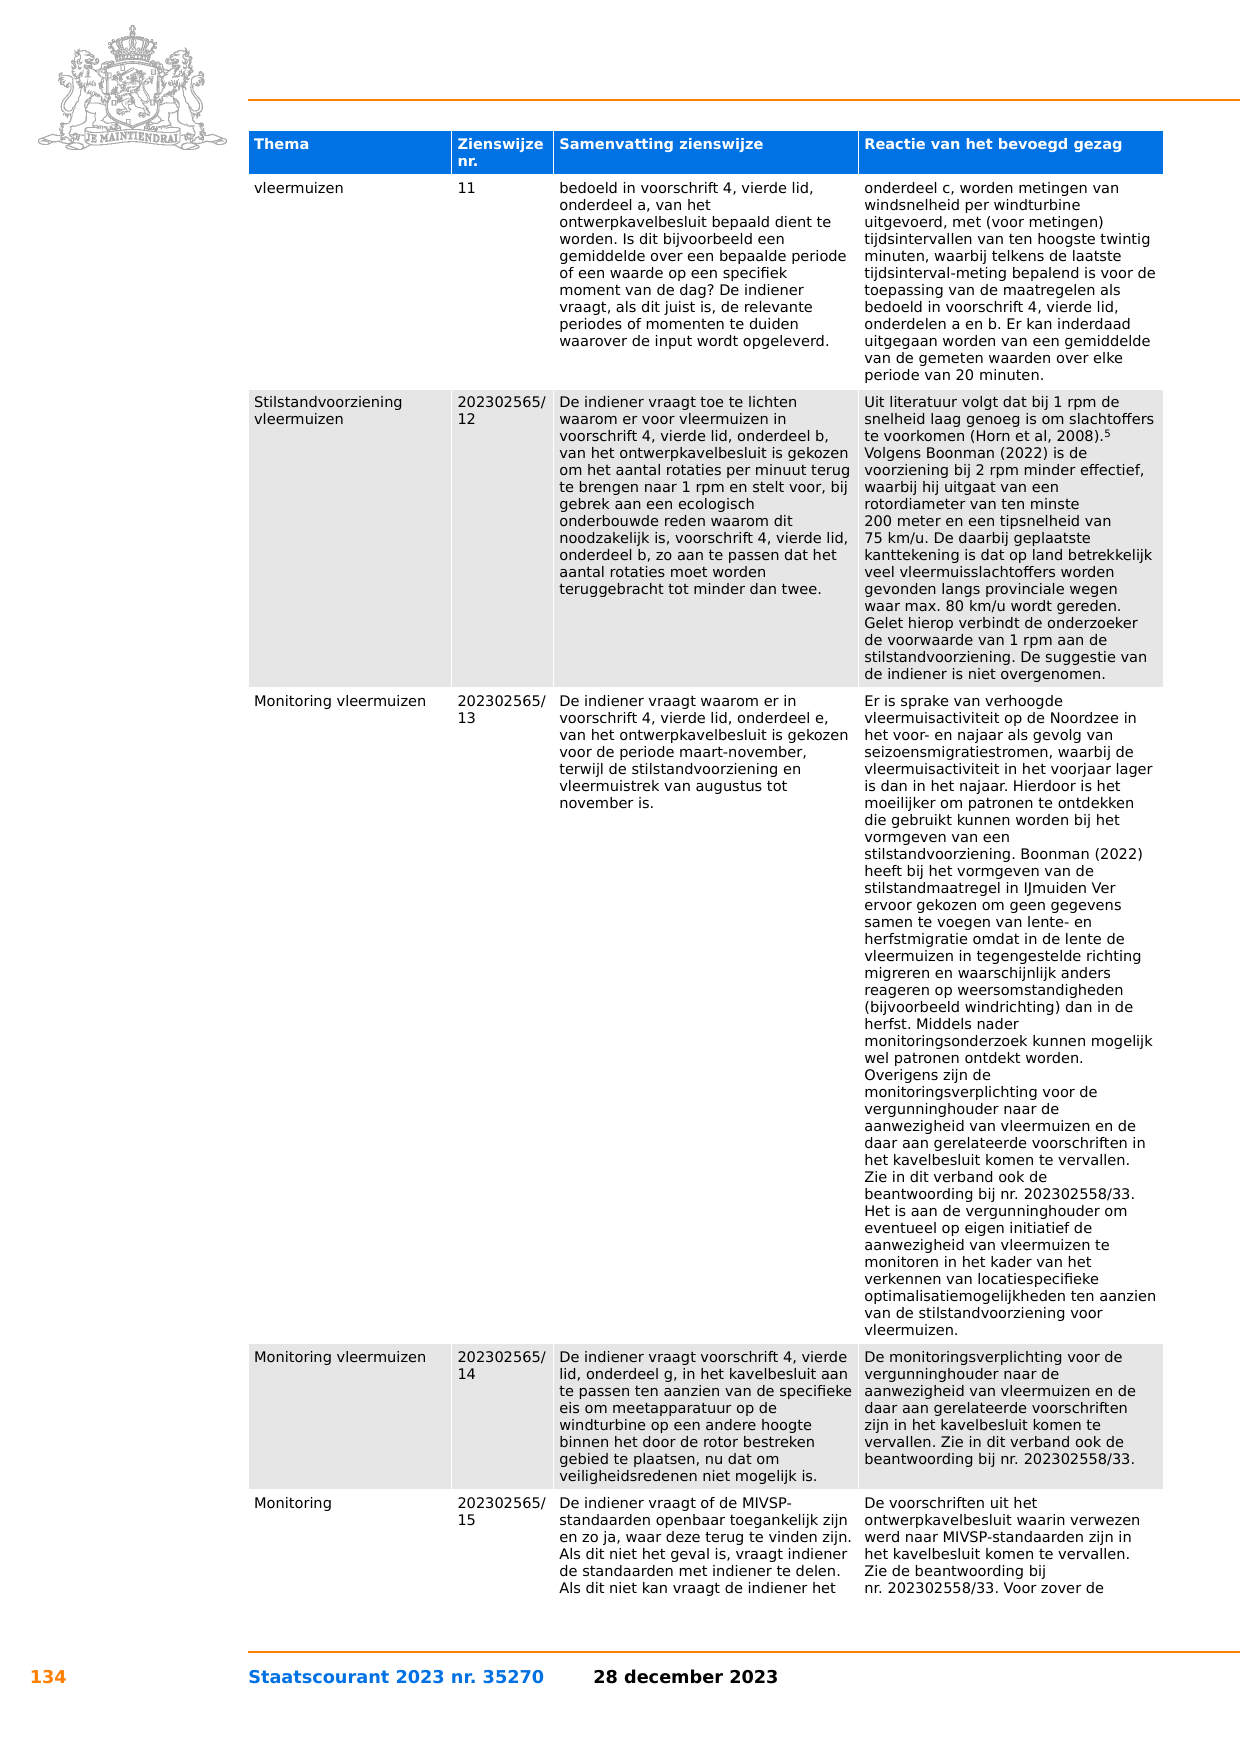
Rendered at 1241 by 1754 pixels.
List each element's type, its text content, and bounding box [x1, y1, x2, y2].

table_cell Monitoring [249, 1490, 451, 1602]
table_header Samenvatting zienswijze [554, 131, 858, 174]
table_cell De voorschriften uit het ontwerpkavelbesluit waarin verwezen werd naar MIVSP-standaarden zijn in het kavelbesluit komen te vervallen. Zie de beantwoording bij nr. 202302558/33. Voor zover de [859, 1490, 1163, 1602]
table_cell De indiener vraagt toe te lichten waarom er voor vleermuizen in voorschrift 4, vierde lid, onderdeel b, van het ontwerpkavelbesluit is gekozen om het aantal rotaties per minuut terug te brengen naar 1 rpm en stelt voor, bij gebrek aan een ecologisch onderbouwde reden waarom dit noodzakelijk is, voorschrift 4, vierde lid, onderdeel b, zo aan te passen dat het aantal rotaties moet worden teruggebracht tot minder dan twee. [554, 390, 858, 687]
table_cell De indiener vraagt waarom er in voorschrift 4, vierde lid, onderdeel e, van het ontwerpkavelbesluit is gekozen voor de periode maart-november, terwijl de stilstandvoorziening en vleermuistrek van augustus tot november is. [554, 689, 858, 1343]
table_cell De indiener vraagt of de MIVSP-standaarden openbaar toegankelijk zijn en zo ja, waar deze terug te vinden zijn. Als dit niet het geval is, vraagt indiener de standaarden met indiener te delen. Als dit niet kan vraagt de indiener het [554, 1490, 858, 1602]
table_cell Er is sprake van verhoogde vleermuisactiviteit op de Noordzee in het voor- en najaar als gevolg van seizoensmigratiestromen, waarbij de vleermuisactiviteit in het voorjaar lager is dan in het najaar. Hierdoor is het moeilijker om patronen te ontdekken die gebruikt kunnen worden bij het vormgeven van een stilstandvoorziening. Boonman (2022) heeft bij het vormgeven van de stilstandmaatregel in IJmuiden Ver ervoor gekozen om geen gegevens samen te voegen van lente- en herfstmigratie omdat in de lente de vleermuizen in tegengestelde richting migreren en waarschijnlijk anders reageren op weersomstandigheden (bijvoorbeeld windrichting) dan in de herfst. Middels nader monitoringsonderzoek kunnen mogelijk wel patronen ontdekt worden. Overigens zijn de monitoringsverplichting voor de vergunninghouder naar de aanwezigheid van vleermuizen en de daar aan gerelateerde voorschriften in het kavelbesluit komen te vervallen. Zie in dit verband ook de beantwoording bij nr. 202302558/33. Het is aan de vergunninghouder om eventueel op eigen initiatief de aanwezigheid van vleermuizen te monitoren in het kader van het verkennen van locatiespecifieke optimalisatiemogelijkheden ten aanzien van de stilstandvoorziening voor vleermuizen. [859, 689, 1163, 1343]
table_cell De indiener vraagt voorschrift 4, vierde lid, onderdeel g, in het kavelbesluit aan te passen ten aanzien van de specifieke eis om meetapparatuur op de windturbine op een andere hoogte binnen het door de rotor bestreken gebied te plaatsen, nu dat om veiligheidsredenen niet mogelijk is. [554, 1344, 858, 1489]
table_cell Monitoring vleermuizen [249, 689, 451, 1343]
table_cell onderdeel c, worden metingen van windsnelheid per windturbine uitgevoerd, met (voor metingen) tijdsintervallen van ten hoogste twintig minuten, waarbij telkens de laatste tijdsinterval-meting bepalend is voor de toepassing van de maatregelen als bedoeld in voorschrift 4, vierde lid, onderdelen a en b. Er kan inderdaad uitgegaan worden van een gemiddelde van de gemeten waarden over elke periode van 20 minuten. [859, 175, 1163, 388]
table_cell Uit literatuur volgt dat bij 1 rpm de snelheid laag genoeg is om slachtoffers te voorkomen (Horn et al, 2008).5 Volgens Boonman (2022) is de voorziening bij 2 rpm minder effectief, waarbij hij uitgaat van een rotordiameter van ten minste 200 meter en een tipsnelheid van 75 km/u. De daarbij geplaatste kanttekening is dat op land betrekkelijk veel vleermuisslachtoffers worden gevonden langs provinciale wegen waar max. 80 km/u wordt gereden. Gelet hierop verbindt de onderzoeker de voorwaarde van 1 rpm aan de stilstandvoorziening. De suggestie van de indiener is niet overgenomen. [859, 390, 1163, 687]
table_cell 202302565/14 [452, 1344, 553, 1489]
table_cell 202302565/12 [452, 390, 553, 687]
table_header Zienswijzenr. [452, 131, 553, 174]
table_cell Monitoring vleermuizen [249, 1344, 451, 1489]
table_header Reactie van het bevoegd gezag [859, 131, 1163, 174]
table_cell Stilstandvoorziening vleermuizen [249, 390, 451, 687]
table_cell 202302565/15 [452, 1490, 553, 1602]
table_cell bedoeld in voorschrift 4, vierde lid, onderdeel a, van het ontwerpkavelbesluit bepaald dient te worden. Is dit bijvoorbeeld een gemiddelde over een bepaalde periode of een waarde op een specifiek moment van de dag? De indiener vraagt, als dit juist is, de relevante periodes of momenten te duiden waarover de input wordt opgeleverd. [554, 175, 858, 388]
picture [38, 25, 227, 150]
table_cell 202302565/13 [452, 689, 553, 1343]
table_header Thema [249, 131, 451, 174]
table_cell 11 [452, 175, 553, 388]
table_cell De monitoringsverplichting voor de vergunninghouder naar de aanwezigheid van vleermuizen en de daar aan gerelateerde voorschriften zijn in het kavelbesluit komen te vervallen. Zie in dit verband ook de beantwoording bij nr. 202302558/33. [859, 1344, 1163, 1489]
table_cell vleermuizen [249, 175, 451, 388]
